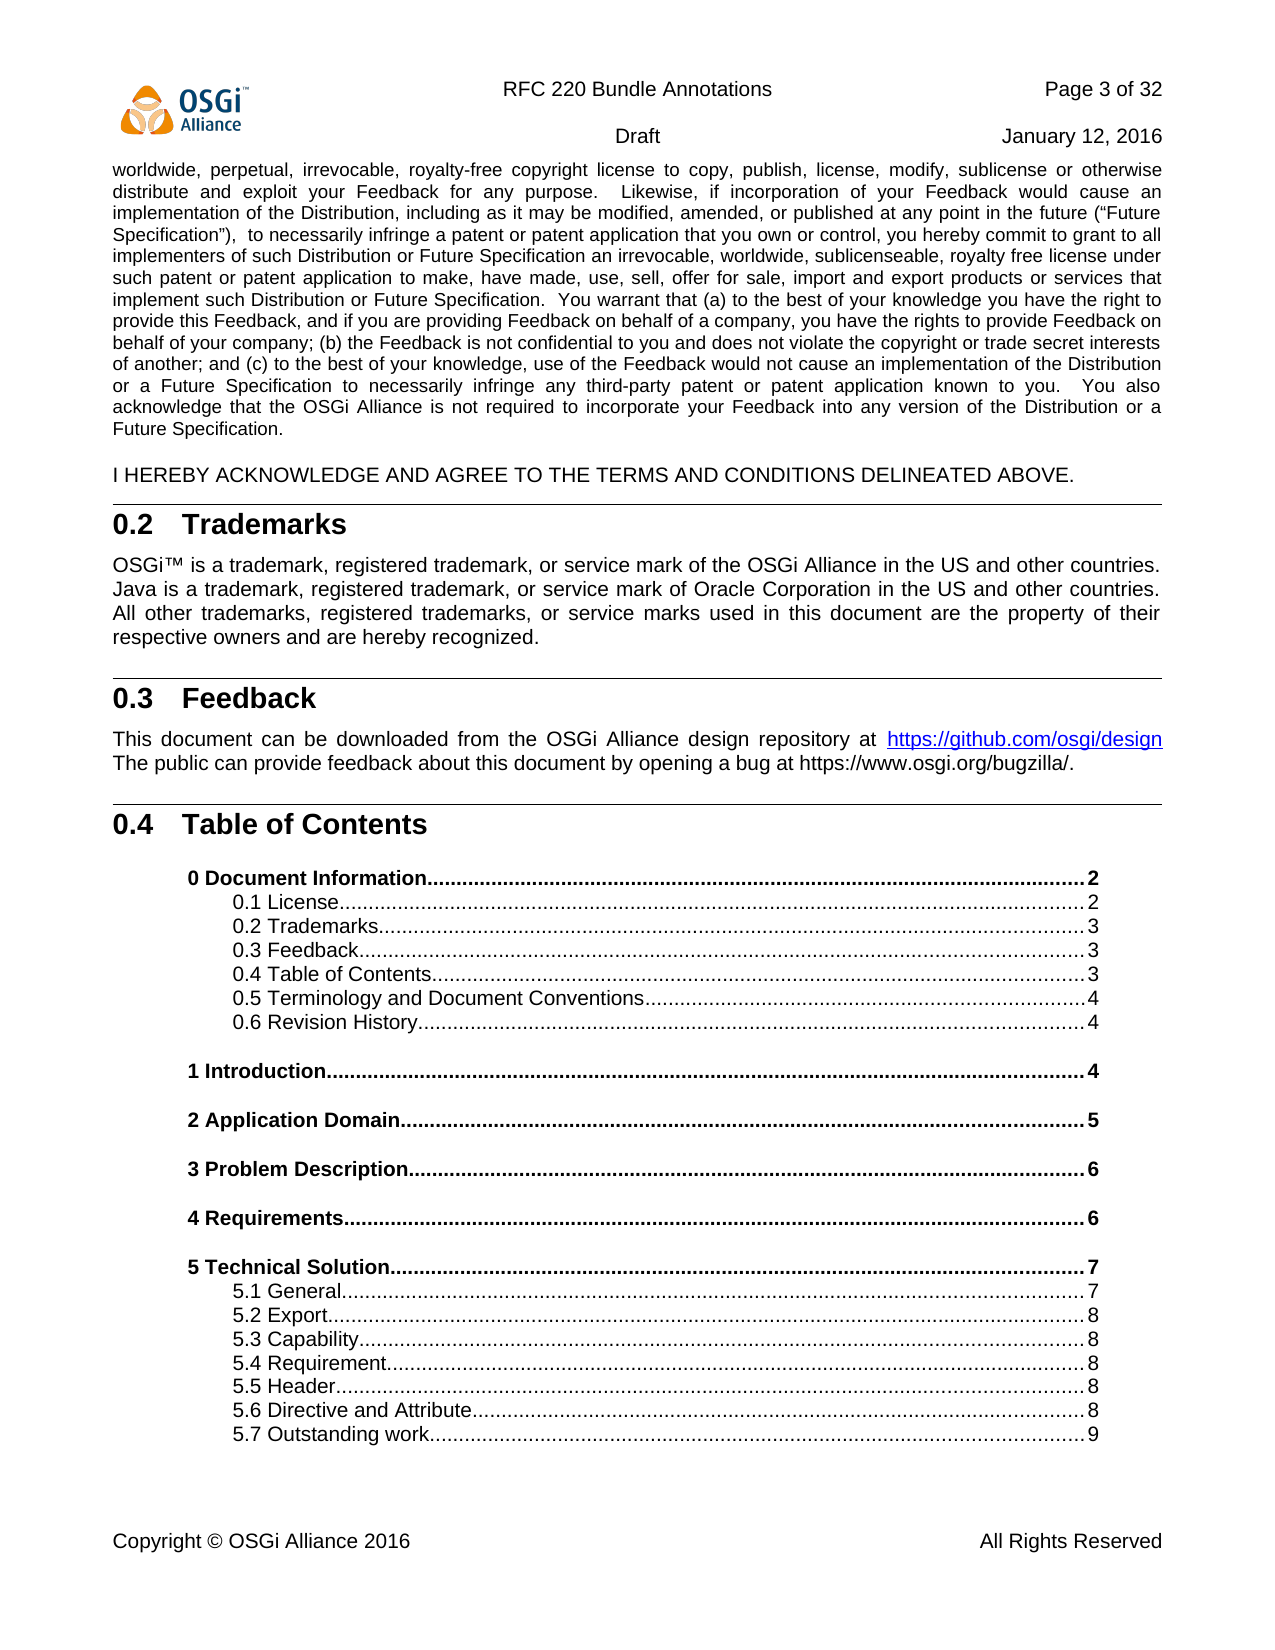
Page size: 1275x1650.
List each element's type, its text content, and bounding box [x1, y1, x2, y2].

text 5.5 Header 8 [232, 1374, 1162, 1398]
text 3 Problem Description 6 [187, 1157, 1162, 1181]
text 0.5 Terminology and Document Conventions 4 [232, 986, 1162, 1010]
text 5.3 Capability 8 [232, 1326, 1162, 1350]
text 5.4 Requirement 8 [232, 1350, 1162, 1374]
text 2 Application Domain 5 [187, 1108, 1162, 1132]
text 5 Technical Solution 7 [187, 1254, 1162, 1278]
text 5.6 Directive and Attribute 8 [232, 1398, 1162, 1422]
text worldwide, perpetual, irrevocable, royalty-free copyright license to copy, publish, license, modify, sublicense or otherwise distribute and exploit your Feedback for any purpose. Likewise, if incorporation of your Feedback would cause an implementation of the Distribution, including as it may be modified, amended, or published at any point in the future (“Future Specification”), to necessarily infringe a patent or patent application that you own or control, you hereby commit to grant to all implementers of such Distribution or Future Specification an irrevocable, worldwide, sublicenseable, royalty free license under such patent or patent application to make, have made, use, sell, offer for sale, import and export products or services that implement such Distribution or Future Specification. You warrant that (a) to the best of your knowledge you have the right to provide this Feedback, and if you are providing Feedback on behalf of a company, you have the rights to provide Feedback on behalf of your company; (b) the Feedback is not confidential to you and does not violate the copyright or trade secret interests of another; and (c) to the best of your knowledge, use of the Feedback would not cause an implementation of the Distribution or a Future Specification to necessarily infringe any third-party patent or patent application known to you. You also acknowledge that the OSGi Alliance is not required to incorporate your Feedback into any version of the Distribution or a Future Specification. [112, 159, 1162, 439]
text 4 Requirements 6 [187, 1206, 1162, 1229]
text 0.4 Table of Contents 3 [232, 962, 1162, 986]
text 5.2 Export 8 [232, 1302, 1162, 1326]
text 0.3 Feedback 3 [232, 938, 1162, 962]
picture [113, 78, 257, 142]
text 0.6 Revision History 4 [232, 1010, 1162, 1034]
text 0.1 License 2 [232, 890, 1162, 914]
text 5.1 General 7 [232, 1278, 1162, 1302]
subtitle Feedback [112, 679, 1162, 715]
text I HEREBY ACKNOWLEDGE AND AGREE TO THE TERMS AND CONDITIONS DELINEATED ABOVE. [112, 463, 1162, 487]
subtitle Table of Contents [112, 805, 1162, 841]
text This document can be downloaded from the OSGi Alliance design repository at https://github.com/osgi/design The public can provide feedback about this document by opening a bug at https://www.osgi.org/bugzilla/. [112, 727, 1162, 775]
text 0 Document Information 2 [187, 866, 1162, 890]
text 5.7 Outstanding work 9 [232, 1422, 1162, 1446]
text OSGi™ is a trademark, registered trademark, or service mark of the OSGi Alliance in the US and other countries. Java is a trademark, registered trademark, or service mark of Oracle Corporation in the US and other countries. All other trademarks, registered trademarks, or service marks used in this document are the property of their respective owners and are hereby recognized. [112, 553, 1162, 649]
text 1 Introduction 4 [187, 1059, 1162, 1083]
subtitle Trademarks [112, 505, 1162, 541]
text 0.2 Trademarks 3 [232, 914, 1162, 938]
